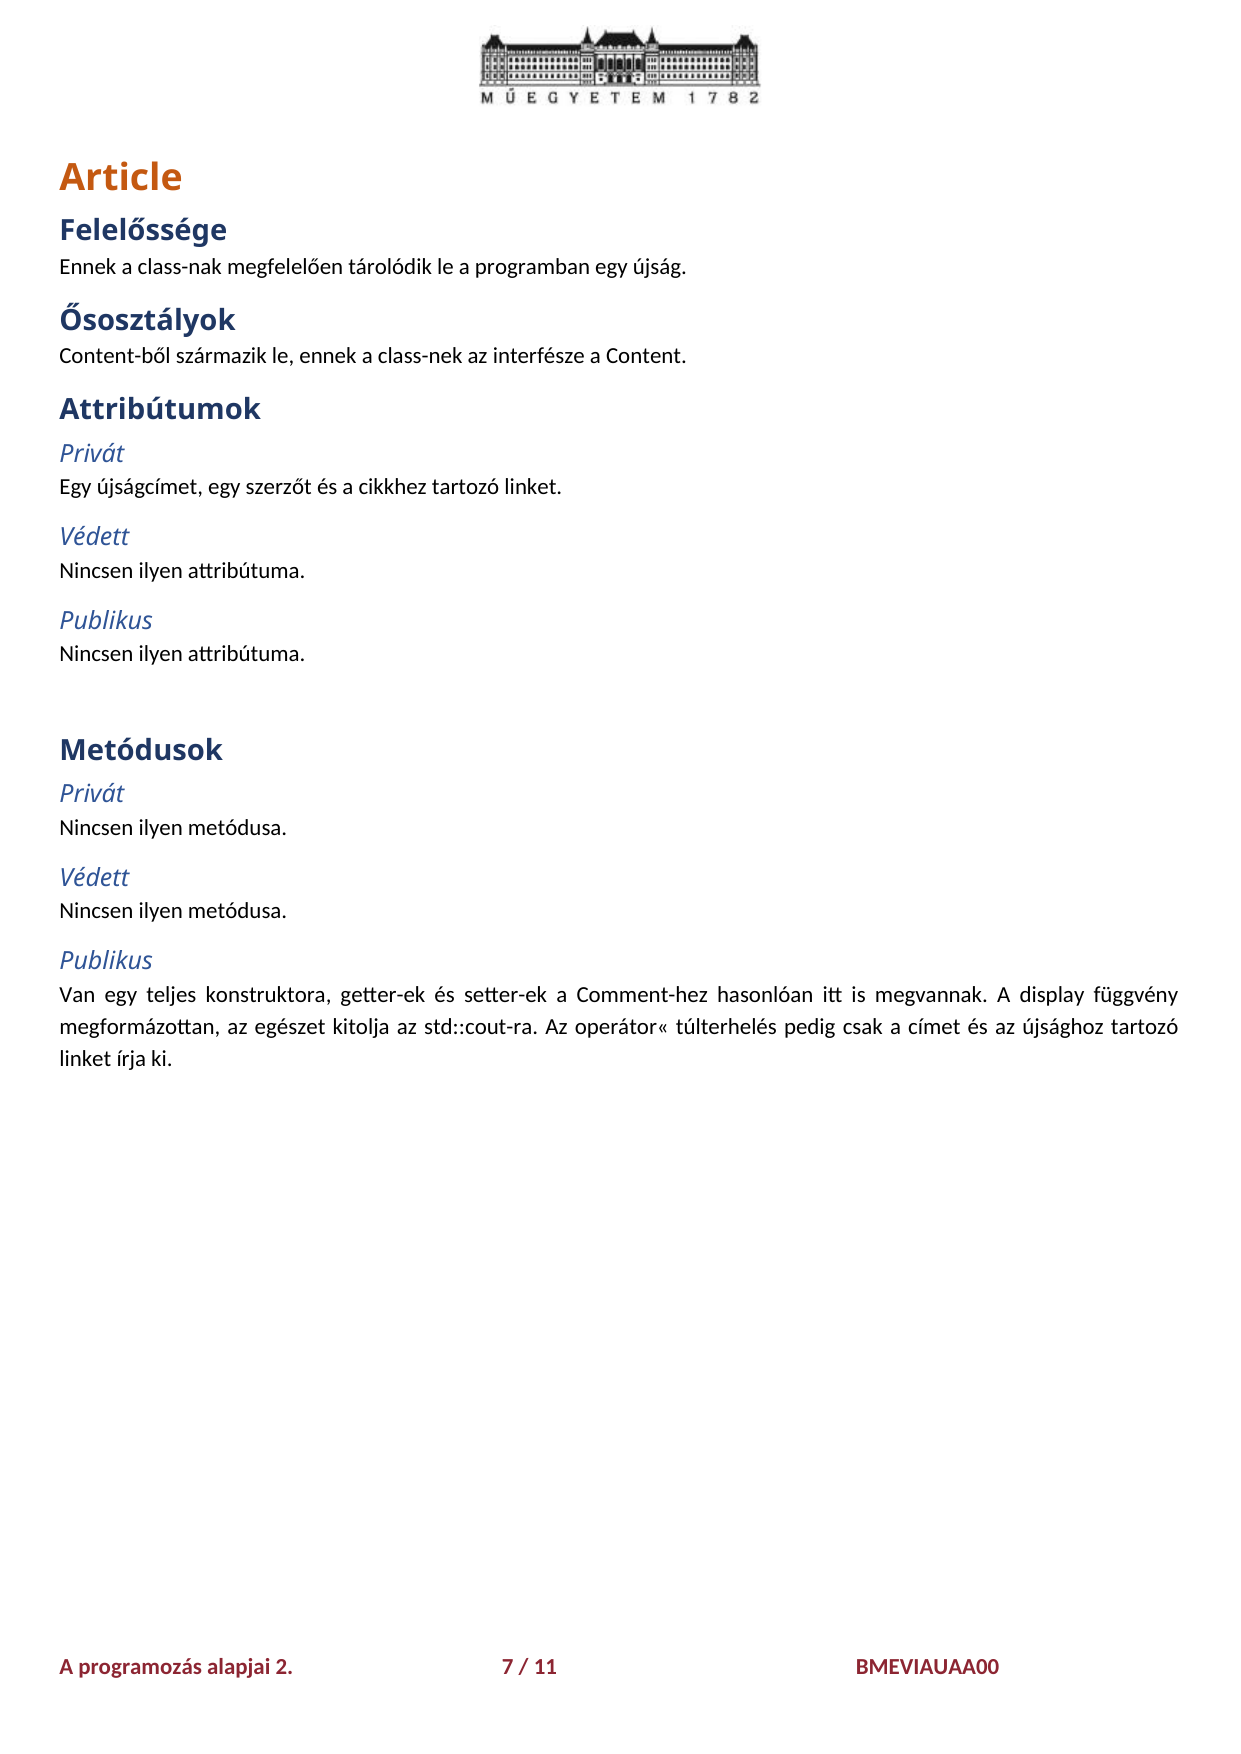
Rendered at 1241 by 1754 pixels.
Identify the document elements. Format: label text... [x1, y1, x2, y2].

text Nincsen ilyen metódusa. [59, 896, 1181, 924]
subtitle Privát [59, 776, 1181, 810]
subtitle Publikus [59, 943, 1181, 977]
subtitle Védett [59, 859, 1181, 893]
subtitle Metódusok [59, 686, 1181, 768]
subtitle Publikus [59, 602, 1181, 637]
text Nincsen ilyen attribútuma. [59, 639, 1181, 667]
subtitle Felelőssége [59, 209, 1181, 249]
picture [478, 25, 762, 107]
text Van egy teljes konstruktora, getter-ek és setter-ek a Comment-hez hasonlóan itt is megvannak. A display függvény megformázottan, az egészet kitolja az std::cout-ra. Az operátor« túlterhelés pedig csak a címet és az újsághoz tartozó linket írja ki. [59, 980, 1181, 1072]
subtitle Védett [59, 519, 1181, 553]
text Content-ből származik le, ennek a class-nek az interfésze a Content. [59, 342, 1181, 370]
text Ennek a class-nak megfelelően tárolódik le a programban egy újság. [59, 252, 1181, 280]
text Nincsen ilyen attribútuma. [59, 556, 1181, 584]
subtitle Ősosztályok [59, 299, 1181, 338]
subtitle Attribútumok [59, 388, 1181, 428]
subtitle Privát [59, 435, 1181, 469]
text Nincsen ilyen metódusa. [59, 813, 1181, 841]
subtitle Article [59, 150, 1181, 201]
text Egy újságcímet, egy szerzőt és a cikkhez tartozó linket. [59, 472, 1181, 500]
